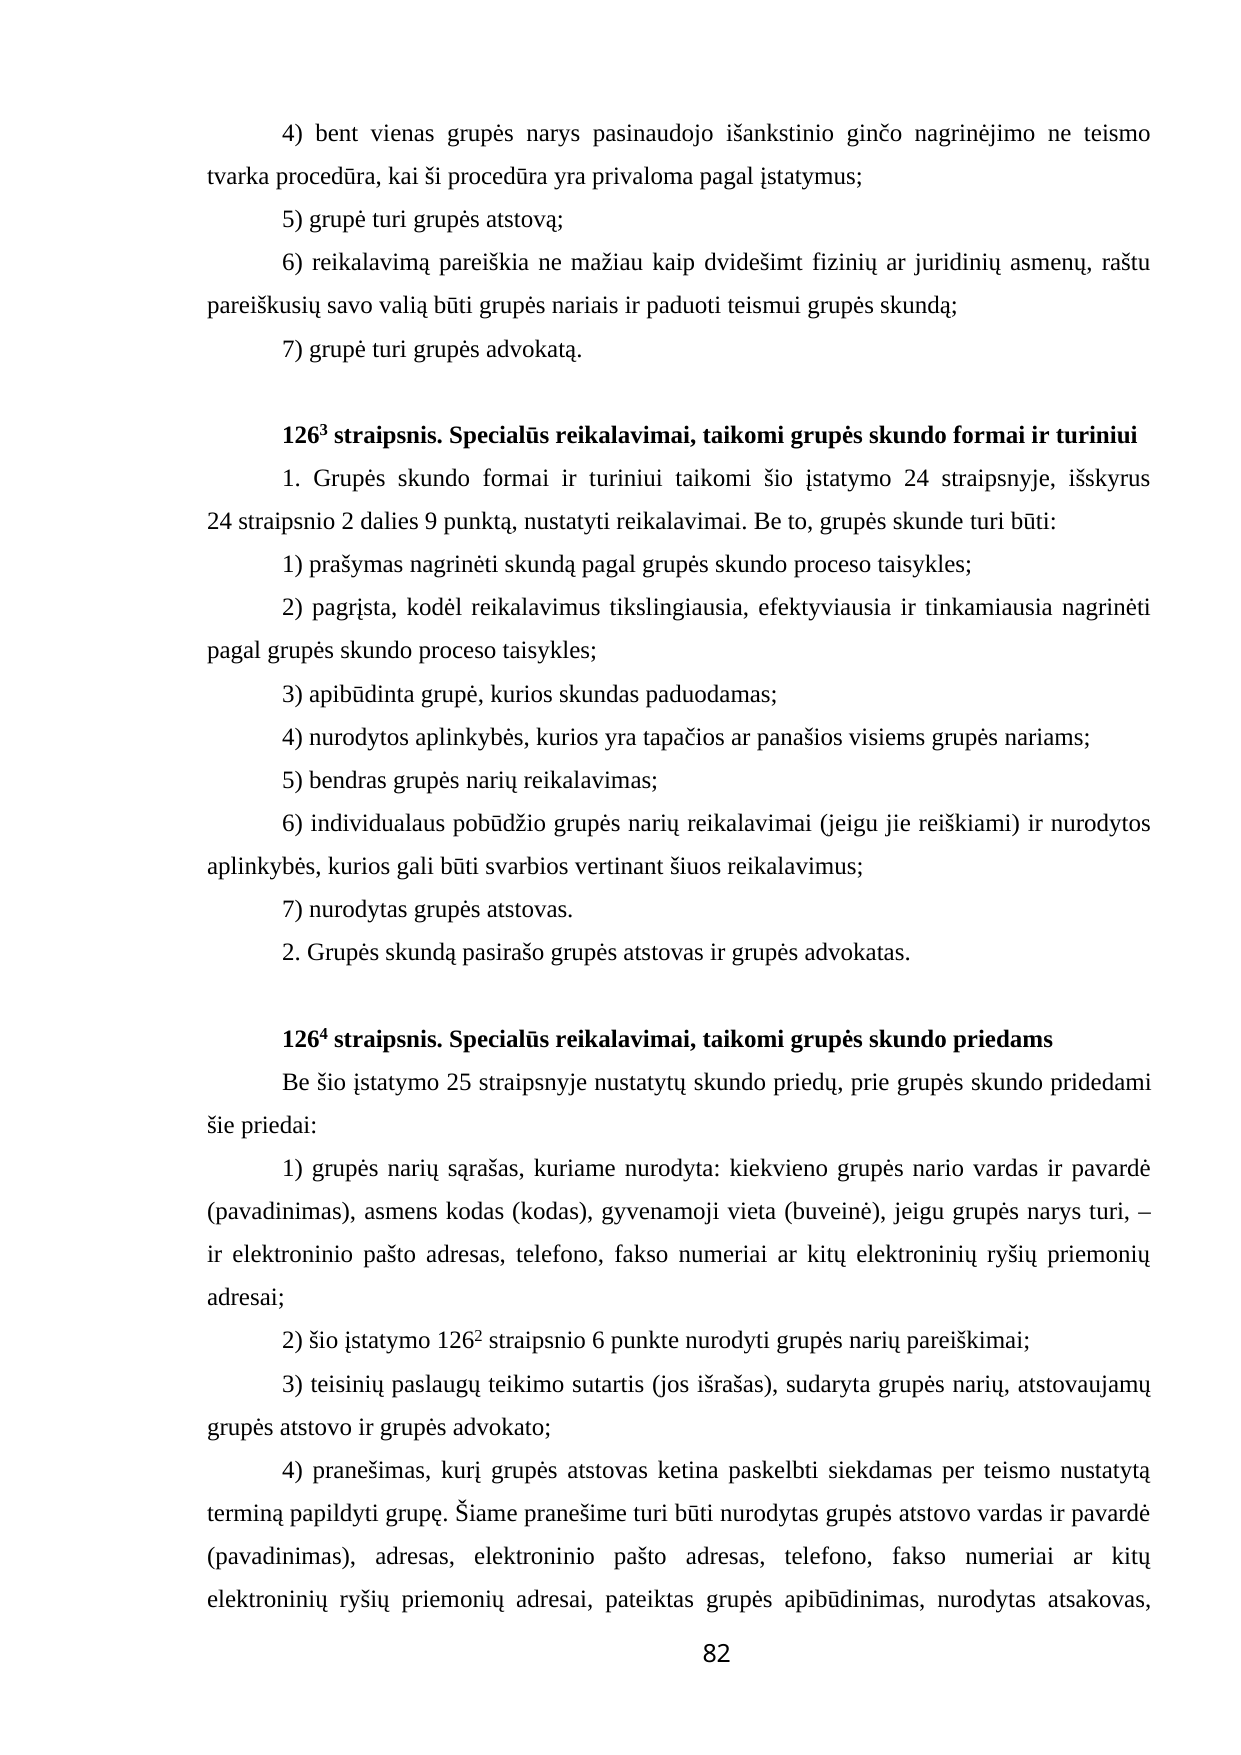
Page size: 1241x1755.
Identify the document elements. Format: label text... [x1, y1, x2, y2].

text 1) grupės narių sąrašas, kuriame nurodyta: kiekvieno grupės nario vardas ir pavardė (pavadinimas), asmens kodas (kodas), gyvenamoji vieta (buveinė), jeigu grupės narys turi, – ir elektroninio pašto adresas, telefono, fakso numeriai ar kitų elektroninių ryšių priemonių adresai; [207, 1153, 1152, 1311]
text 3) apibūdinta grupė, kurios skundas paduodamas; [207, 679, 1152, 707]
text 1) prašymas nagrinėti skundą pagal grupės skundo proceso taisykles; [207, 549, 1152, 578]
text 5) bendras grupės narių reikalavimas; [207, 765, 1152, 794]
text 1. Grupės skundo formai ir turiniui taikomi šio įstatymo 24 straipsnyje, išskyrus 24 straipsnio 2 dalies 9 punktą, nustatyti reikalavimai. Be to, grupės skunde turi būti: [207, 463, 1152, 535]
text 4) pranešimas, kurį grupės atstovas ketina paskelbti siekdamas per teismo nustatytą terminą papildyti grupę. Šiame pranešime turi būti nurodytas grupės atstovo vardas ir pavardė (pavadinimas), adresas, elektroninio pašto adresas, telefono, fakso numeriai ar kitų elektroninių ryšių priemonių adresai, pateiktas grupės apibūdinimas, nurodytas atsakovas, [207, 1455, 1152, 1613]
text 7) grupė turi grupės advokatą. [207, 334, 1152, 362]
text 6) reikalavimą pareiškia ne mažiau kaip dvidešimt fizinių ar juridinių asmenų, raštu pareiškusių savo valią būti grupės nariais ir paduoti teismui grupės skundą; [207, 247, 1152, 319]
text 1264 straipsnis. Specialūs reikalavimai, taikomi grupės skundo priedams [207, 1024, 1152, 1052]
text 5) grupė turi grupės atstovą; [207, 204, 1152, 233]
text 2) šio įstatymo 1262 straipsnio 6 punkte nurodyti grupės narių pareiškimai; [207, 1326, 1152, 1354]
text 1263 straipsnis. Specialūs reikalavimai, taikomi grupės skundo formai ir turiniui [207, 420, 1152, 449]
text 4) nurodytos aplinkybės, kurios yra tapačios ar panašios visiems grupės nariams; [207, 722, 1152, 751]
text 6) individualaus pobūdžio grupės narių reikalavimai (jeigu jie reiškiami) ir nurodytos aplinkybės, kurios gali būti svarbios vertinant šiuos reikalavimus; [207, 808, 1152, 880]
text 4) bent vienas grupės narys pasinaudojo išankstinio ginčo nagrinėjimo ne teismo tvarka procedūra, kai ši procedūra yra privaloma pagal įstatymus; [207, 118, 1152, 190]
text 7) nurodytas grupės atstovas. [207, 894, 1152, 923]
text 2) pagrįsta, kodėl reikalavimus tikslingiausia, efektyviausia ir tinkamiausia nagrinėti pagal grupės skundo proceso taisykles; [207, 592, 1152, 664]
text 2. Grupės skundą pasirašo grupės atstovas ir grupės advokatas. [207, 937, 1152, 966]
text Be šio įstatymo 25 straipsnyje nustatytų skundo priedų, prie grupės skundo pridedami šie priedai: [207, 1067, 1152, 1139]
text 3) teisinių paslaugų teikimo sutartis (jos išrašas), sudaryta grupės narių, atstovaujamų grupės atstovo ir grupės advokato; [207, 1369, 1152, 1441]
